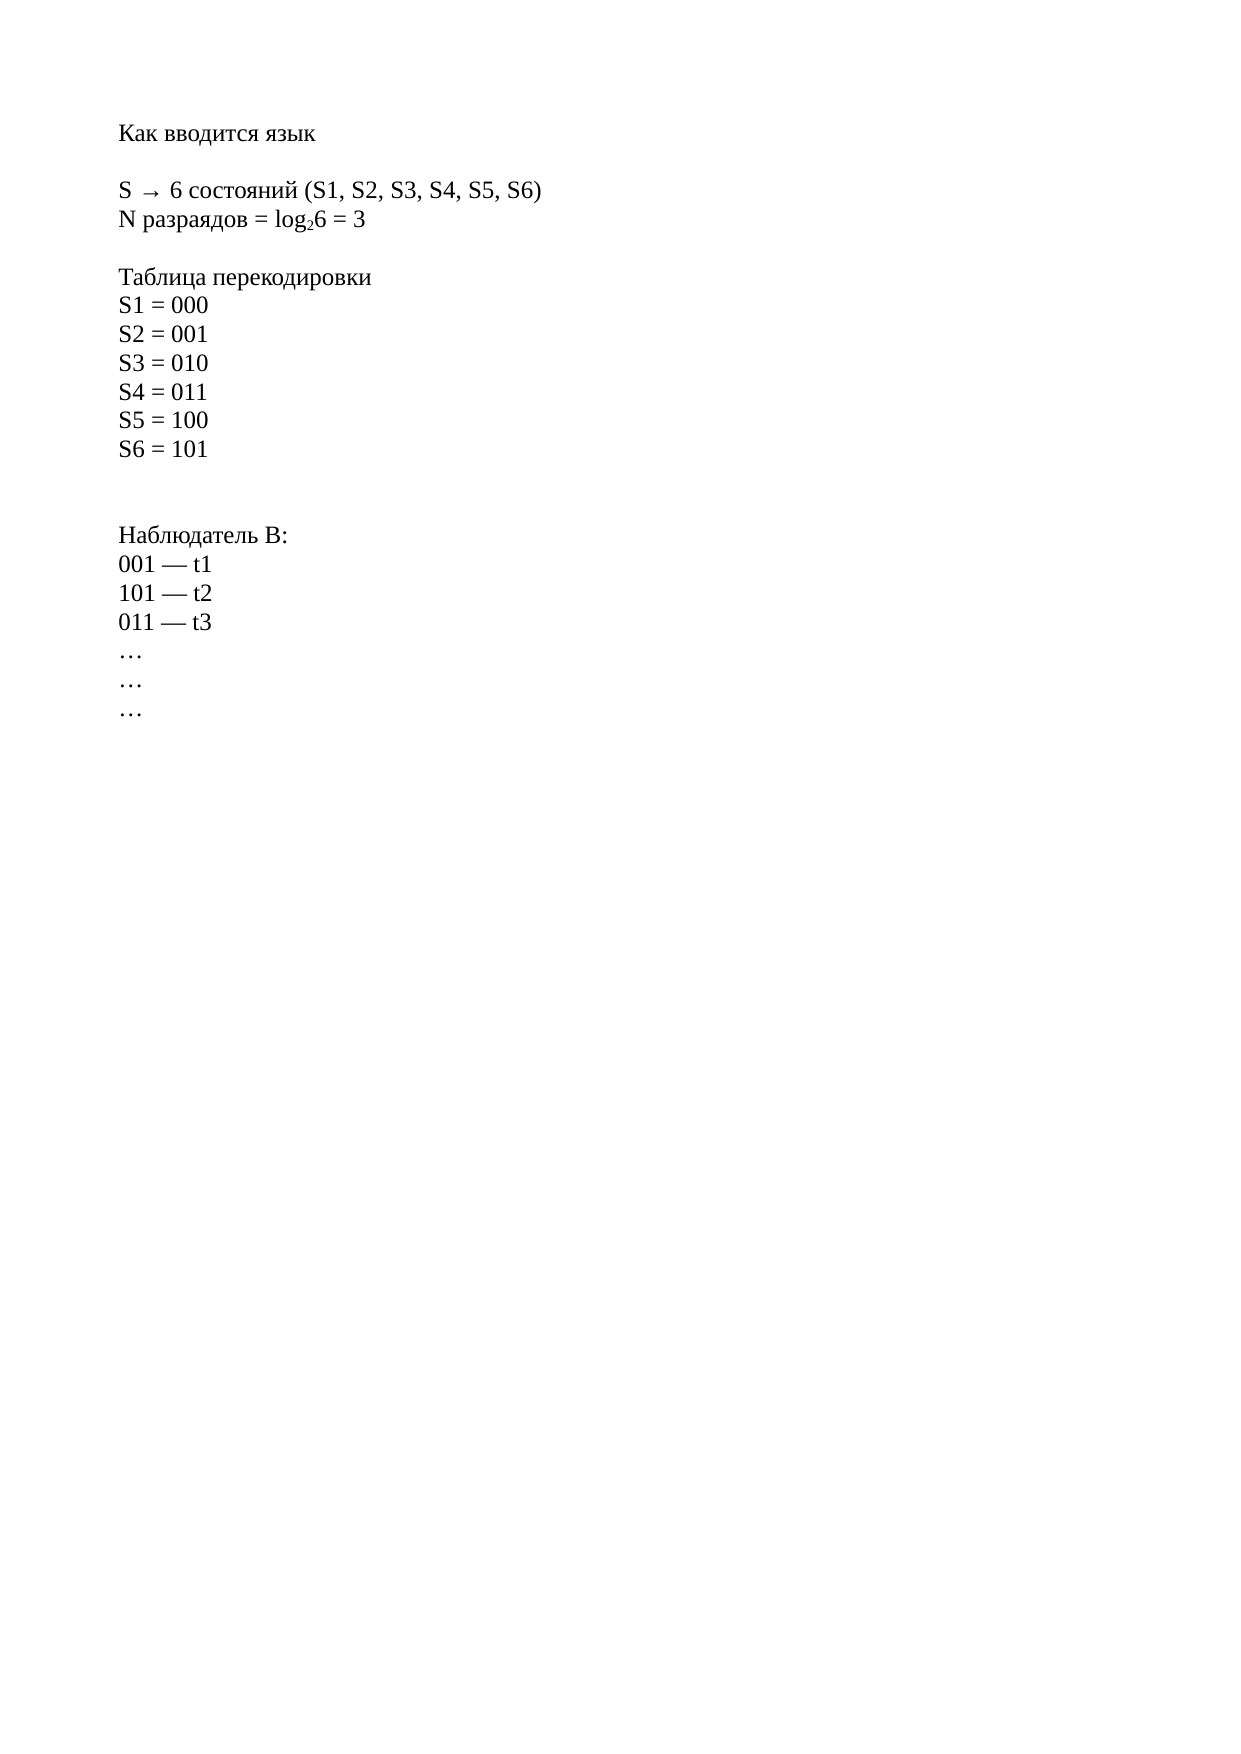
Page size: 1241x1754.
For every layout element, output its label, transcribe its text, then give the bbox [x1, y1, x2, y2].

text 001 — t1 [118, 549, 1122, 578]
text … [118, 693, 1122, 722]
text Как вводится язык [118, 118, 1122, 147]
text 101 — t2 [118, 578, 1122, 607]
text S5 = 100 [118, 406, 1122, 434]
text N разраядов = log26 = 3 [118, 204, 1122, 233]
text S1 = 000 [118, 291, 1122, 319]
text S3 = 010 [118, 348, 1122, 377]
text Наблюдатель B: [118, 521, 1122, 549]
text Таблица перекодировки [118, 262, 1122, 291]
text S6 = 101 [118, 434, 1122, 463]
text S → 6 состояний (S1, S2, S3, S4, S5, S6) [118, 176, 1122, 204]
text S2 = 001 [118, 319, 1122, 348]
text … [118, 636, 1122, 664]
text S4 = 011 [118, 377, 1122, 406]
text … [118, 664, 1122, 693]
text 011 — t3 [118, 607, 1122, 636]
